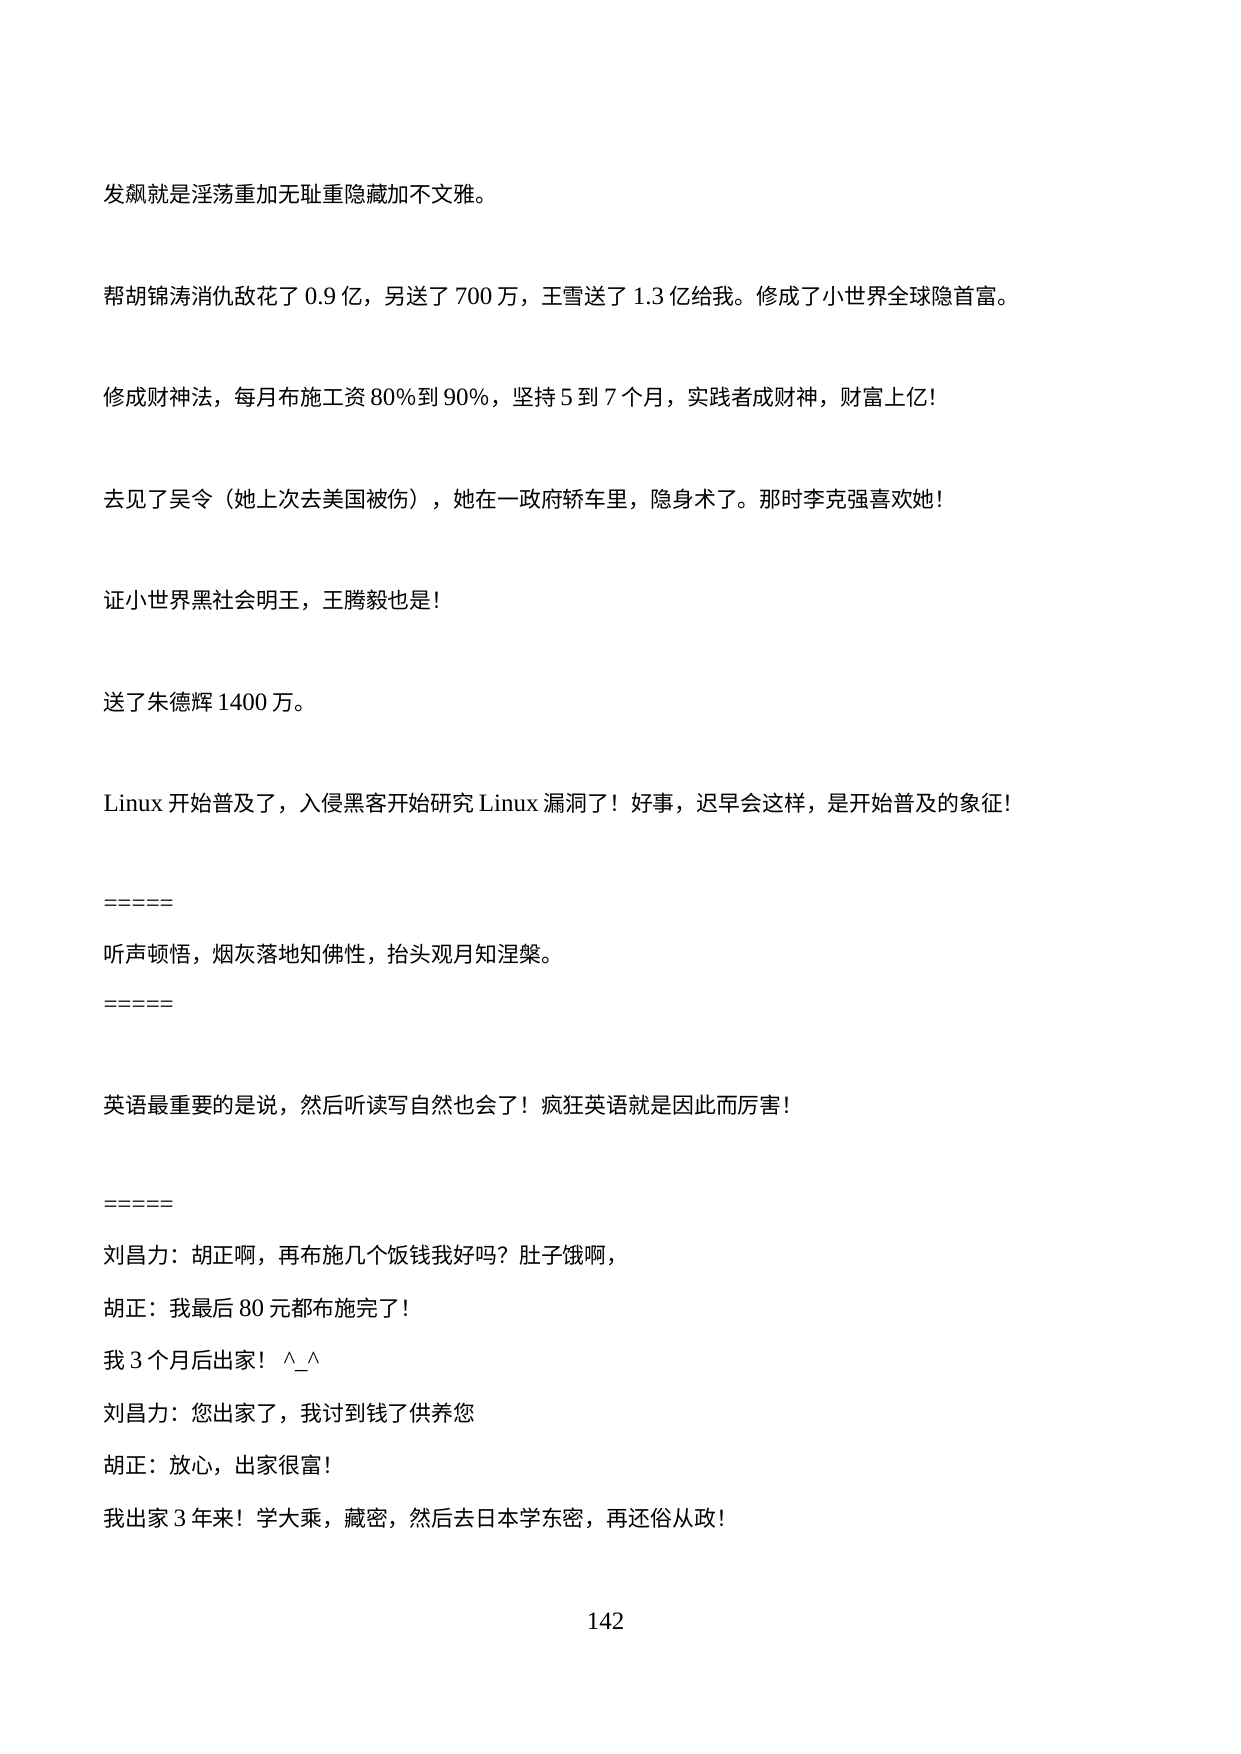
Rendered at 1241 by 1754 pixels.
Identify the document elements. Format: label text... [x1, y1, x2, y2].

text 胡正：我最后80元都布施完了！ [103, 1291, 1107, 1322]
text 帮胡锦涛消仇敌花了0.9亿，另送了700万，王雪送了1.3亿给我。修成了小世界全球隐首富。 [103, 279, 1107, 310]
text 修成财神法，每月布施工资80％到90％，坚持5到7个月，实践者成财神，财富上亿！ [103, 380, 1107, 412]
text 去见了吴令（她上次去美国被伤），她在一政府轿车里，隐身术了。那时李克强喜欢她！ [103, 482, 1107, 513]
text 我3个月后出家！ ^_^ [103, 1343, 1107, 1375]
text 刘昌力：您出家了，我讨到钱了供养您 [103, 1396, 1107, 1427]
text 英语最重要的是说，然后听读写自然也会了！疯狂英语就是因此而厉害！ [103, 1088, 1107, 1119]
text ===== [103, 888, 1107, 917]
text ===== [103, 989, 1107, 1018]
text 胡正：放心，出家很富！ [103, 1448, 1107, 1480]
text 发飙就是淫荡重加无耻重隐藏加不文雅。 [103, 177, 1107, 209]
text ===== [103, 1189, 1107, 1218]
text 刘昌力：胡正啊，再布施几个饭钱我好吗？肚子饿啊， [103, 1238, 1107, 1270]
text Linux开始普及了，入侵黑客开始研究Linux漏洞了！好事，迟早会这样，是开始普及的象征！ [103, 786, 1107, 818]
text 我出家3年来！学大乘，藏密，然后去日本学东密，再还俗从政！ [103, 1501, 1107, 1532]
text 送了朱德辉1400万。 [103, 685, 1107, 717]
text 证小世界黑社会明王，王腾毅也是！ [103, 583, 1107, 615]
text 听声顿悟，烟灰落地知佛性，抬头观月知涅槃。 [103, 937, 1107, 969]
